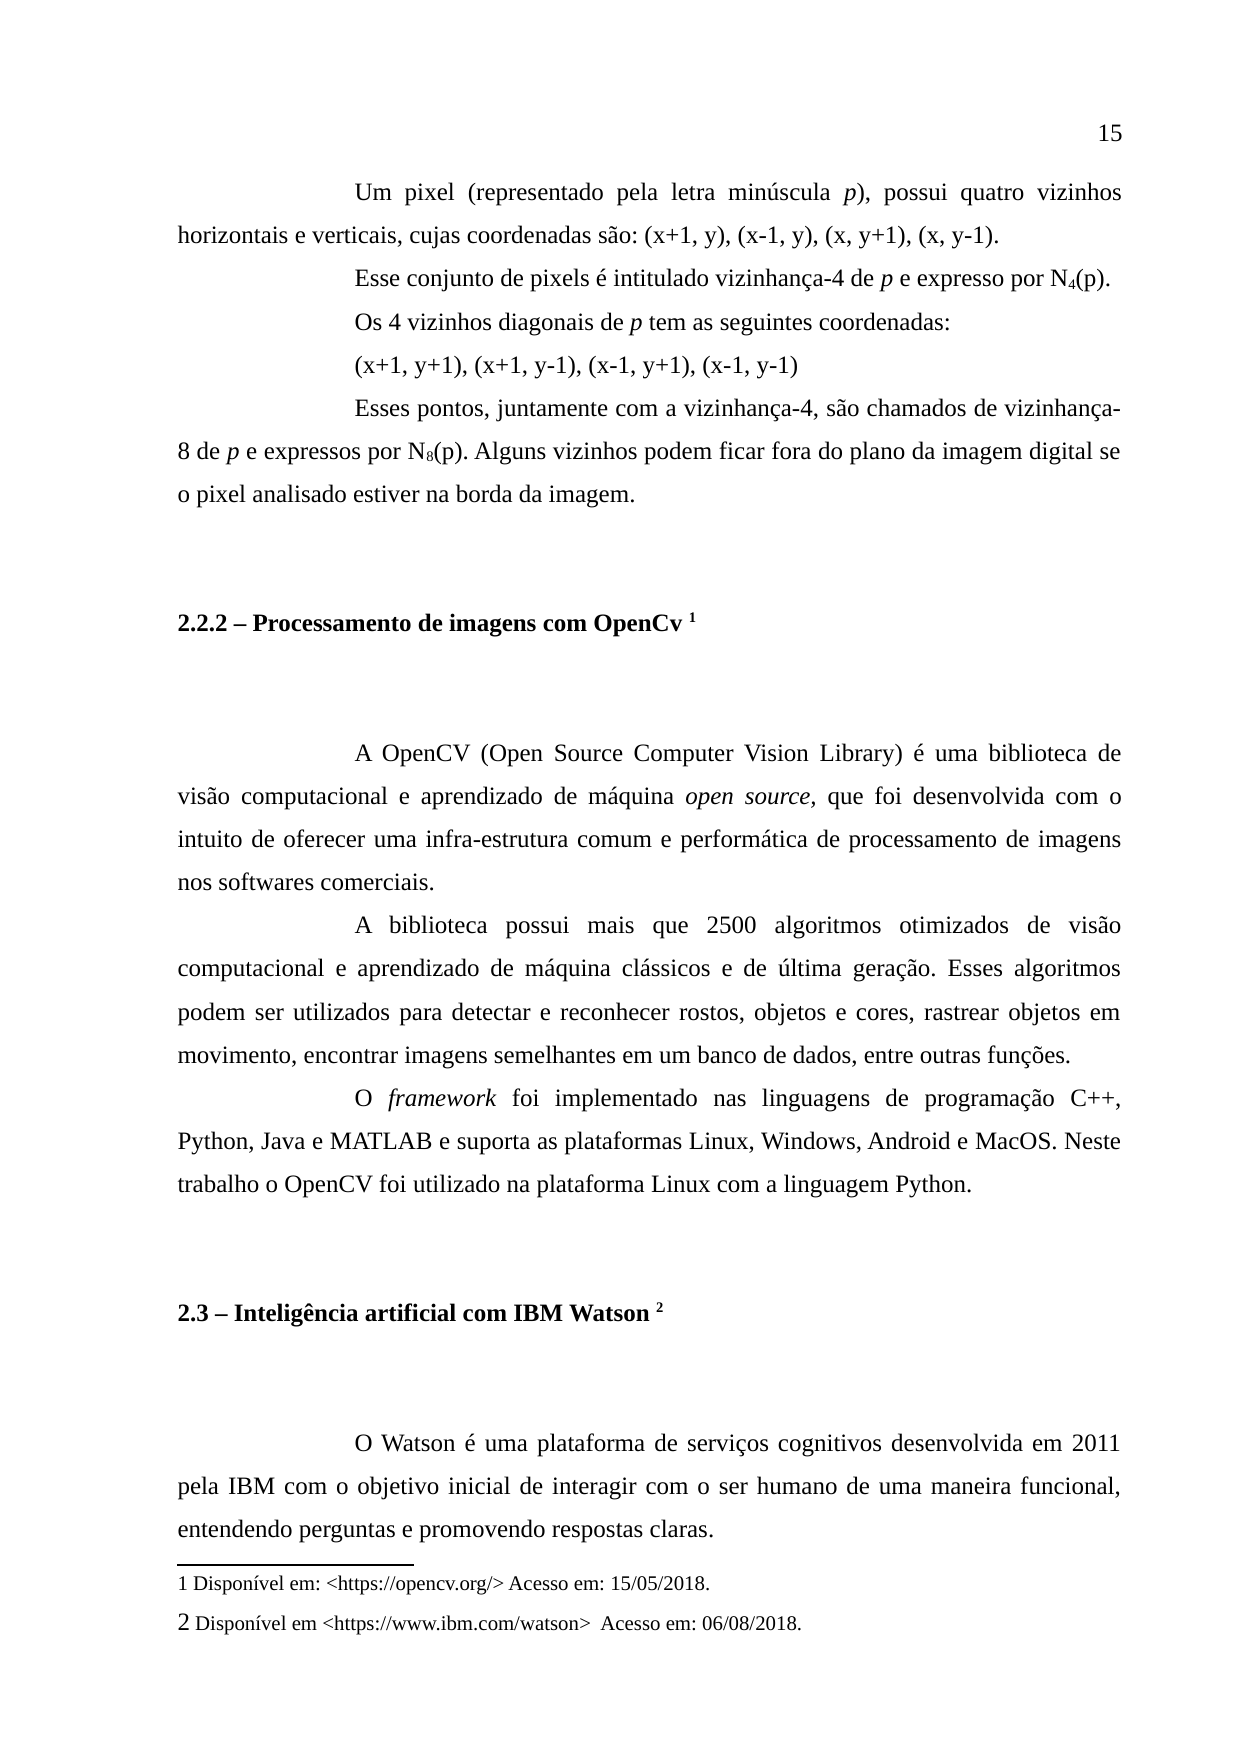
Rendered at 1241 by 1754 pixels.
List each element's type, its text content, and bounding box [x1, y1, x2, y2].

text Os 4 vizinhos diagonais de p tem as seguintes coordenadas: [177, 307, 1122, 335]
text O Watson é uma plataforma de serviços cognitivos desenvolvida em 2011 pela IBM com o objetivo inicial de interagir com o ser humano de uma maneira funcional, entendendo perguntas e promovendo respostas claras. [177, 1428, 1122, 1543]
text Um pixel (representado pela letra minúscula p), possui quatro vizinhos horizontais e verticais, cujas coordenadas são: (x+1, y), (x-1, y), (x, y+1), (x, y-1). [177, 177, 1122, 249]
text (x+1, y+1), (x+1, y-1), (x-1, y+1), (x-1, y-1) [177, 350, 1122, 378]
text A OpenCV (Open Source Computer Vision Library) é uma biblioteca de visão computacional e aprendizado de máquina open source, que foi desenvolvida com o intuito de oferecer uma infra-estrutura comum e performática de processamento de imagens nos softwares comerciais. [177, 738, 1122, 896]
text O framework foi implementado nas linguagens de programação C++, Python, Java e MATLAB e suporta as plataformas Linux, Windows, Android e MacOS. Neste trabalho o OpenCV foi utilizado na plataforma Linux com a linguagem Python. [177, 1083, 1122, 1198]
text Esses pontos, juntamente com a vizinhança-4, são chamados de vizinhança-8 de p e expressos por N8(p). Alguns vizinhos podem ficar fora do plano da imagem digital se o pixel analisado estiver na borda da imagem. [177, 393, 1122, 508]
text A biblioteca possui mais que 2500 algoritmos otimizados de visão computacional e aprendizado de máquina clássicos e de última geração. Esses algoritmos podem ser utilizados para detectar e reconhecer rostos, objetos e cores, rastrear objetos em movimento, encontrar imagens semelhantes em um banco de dados, entre outras funções. [177, 910, 1122, 1068]
text Disponível em <https://www.ibm.com/watson> Acesso em: 06/08/2018. [177, 1607, 1122, 1636]
text Disponível em: <https://opencv.org/> Acesso em: 15/05/2018. [177, 1571, 1122, 1595]
text 2.3 – Inteligência artificial com IBM Watson [177, 1298, 1122, 1327]
text Esse conjunto de pixels é intitulado vizinhança-4 de p e expresso por N4(p). [177, 263, 1122, 292]
text 2.2.2 – Processamento de imagens com OpenCv [177, 608, 1122, 637]
